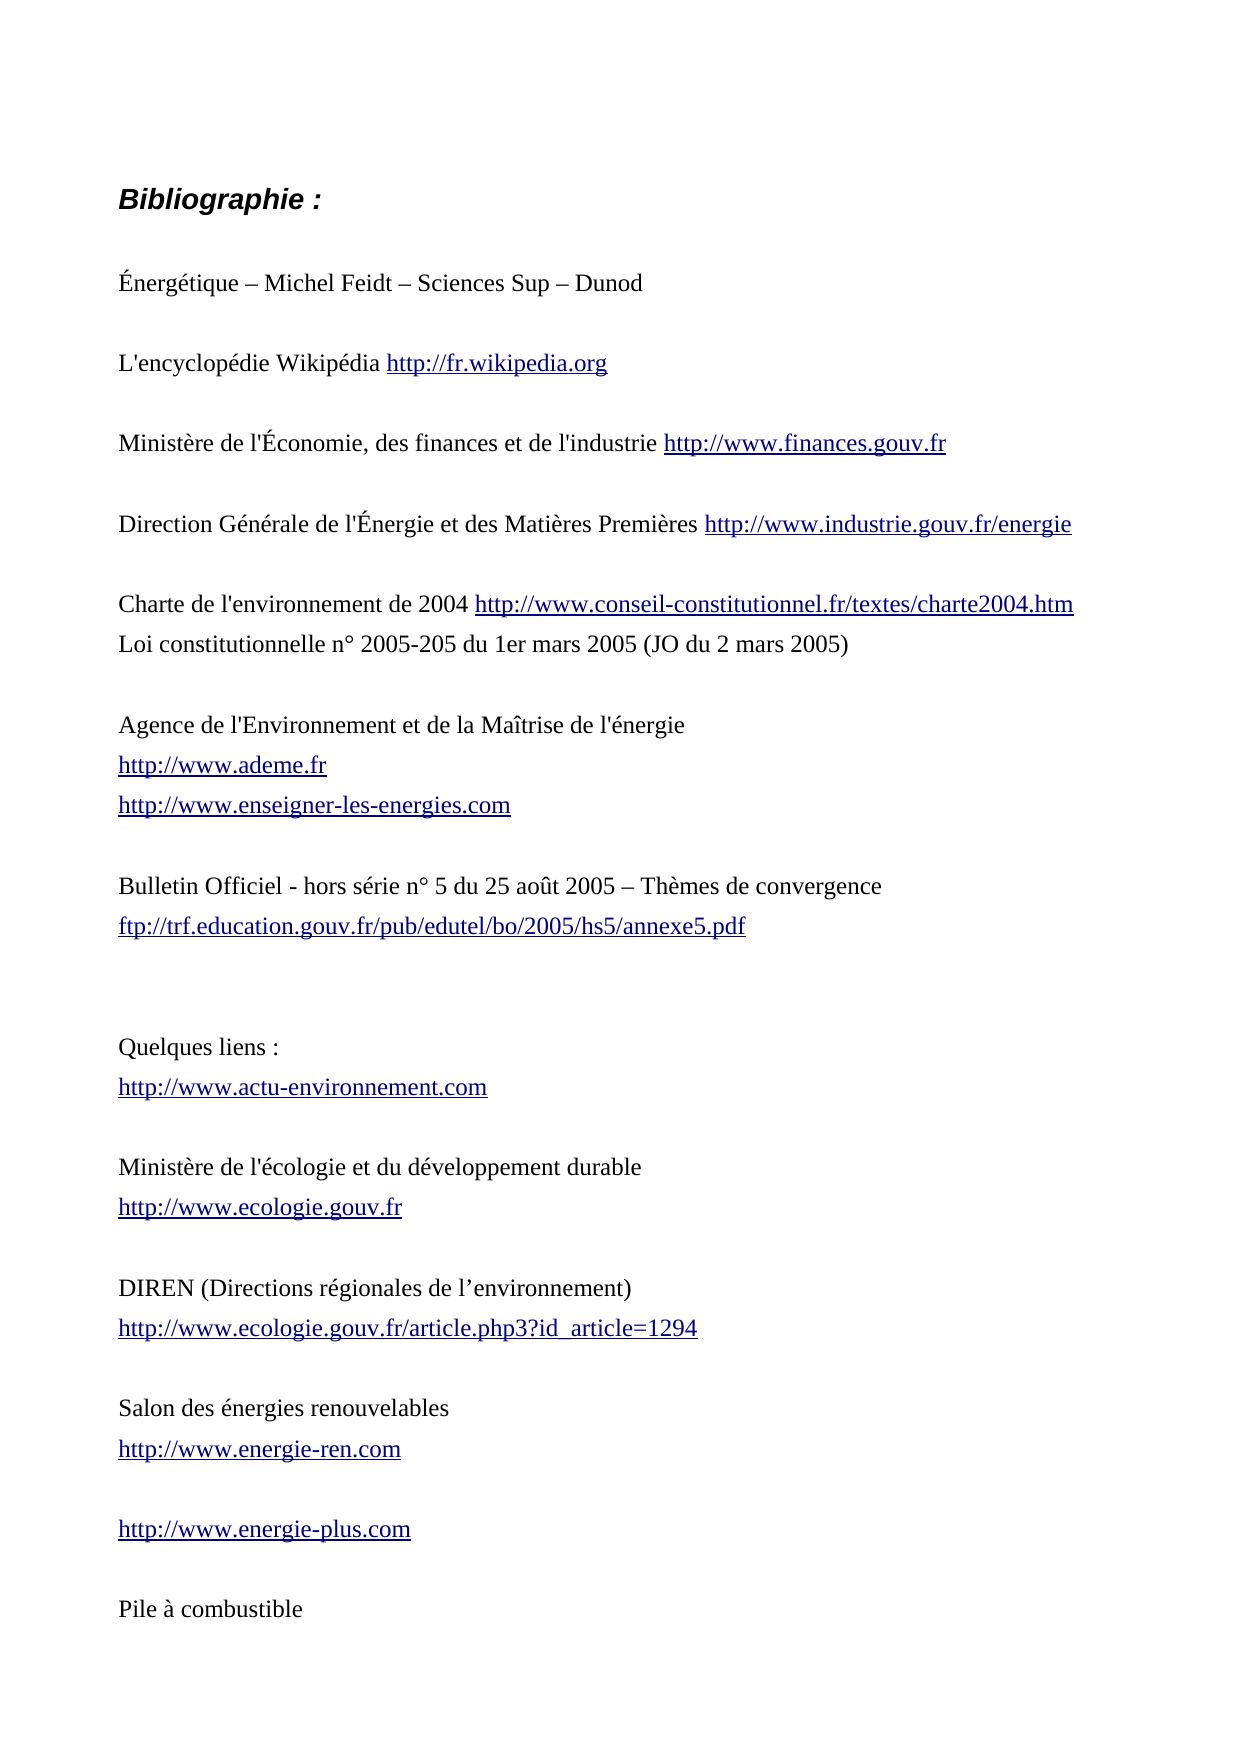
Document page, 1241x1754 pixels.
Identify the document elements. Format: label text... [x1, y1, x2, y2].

text http://www.ecologie.gouv.fr [118, 1193, 1122, 1221]
text Charte de l'environnement de 2004 http://www.conseil-constitutionnel.fr/textes/charte2004.htm [118, 590, 1122, 618]
text Direction Générale de l'Énergie et des Matières Premières http://www.industrie.gouv.fr/energie [118, 510, 1122, 538]
text ftp://trf.education.gouv.fr/pub/edutel/bo/2005/hs5/annexe5.pdf [118, 912, 1122, 940]
text Ministère de l'écologie et du développement durable [118, 1153, 1122, 1181]
text DIREN (Directions régionales de l’environnement) [118, 1274, 1122, 1302]
text Pile à combustible [118, 1596, 1122, 1623]
subtitle Bibliographie : [118, 183, 1122, 216]
text Agence de l'Environnement et de la Maîtrise de l'énergie [118, 711, 1122, 739]
text http://www.enseigner-les-energies.com [118, 791, 1122, 819]
text Bulletin Officiel - hors série n° 5 du 25 août 2005 – Thèmes de convergence [118, 872, 1122, 899]
text http://www.energie-ren.com [118, 1435, 1122, 1462]
text Quelques liens : [118, 1033, 1122, 1060]
text http://www.ademe.fr [118, 751, 1122, 779]
text http://www.actu-environnement.com [118, 1073, 1122, 1101]
text Ministère de l'Économie, des finances et de l'industrie http://www.finances.gouv.fr [118, 429, 1122, 457]
text Loi constitutionnelle n° 2005-205 du 1er mars 2005 (JO du 2 mars 2005) [118, 631, 1122, 658]
text http://www.energie-plus.com [118, 1515, 1122, 1543]
text L'encyclopédie Wikipédia http://fr.wikipedia.org [118, 349, 1122, 377]
text http://www.ecologie.gouv.fr/article.php3?id_article=1294 [118, 1314, 1122, 1342]
text Salon des énergies renouvelables [118, 1394, 1122, 1422]
text Énergétique – Michel Feidt – Sciences Sup – Dunod [118, 269, 1122, 296]
